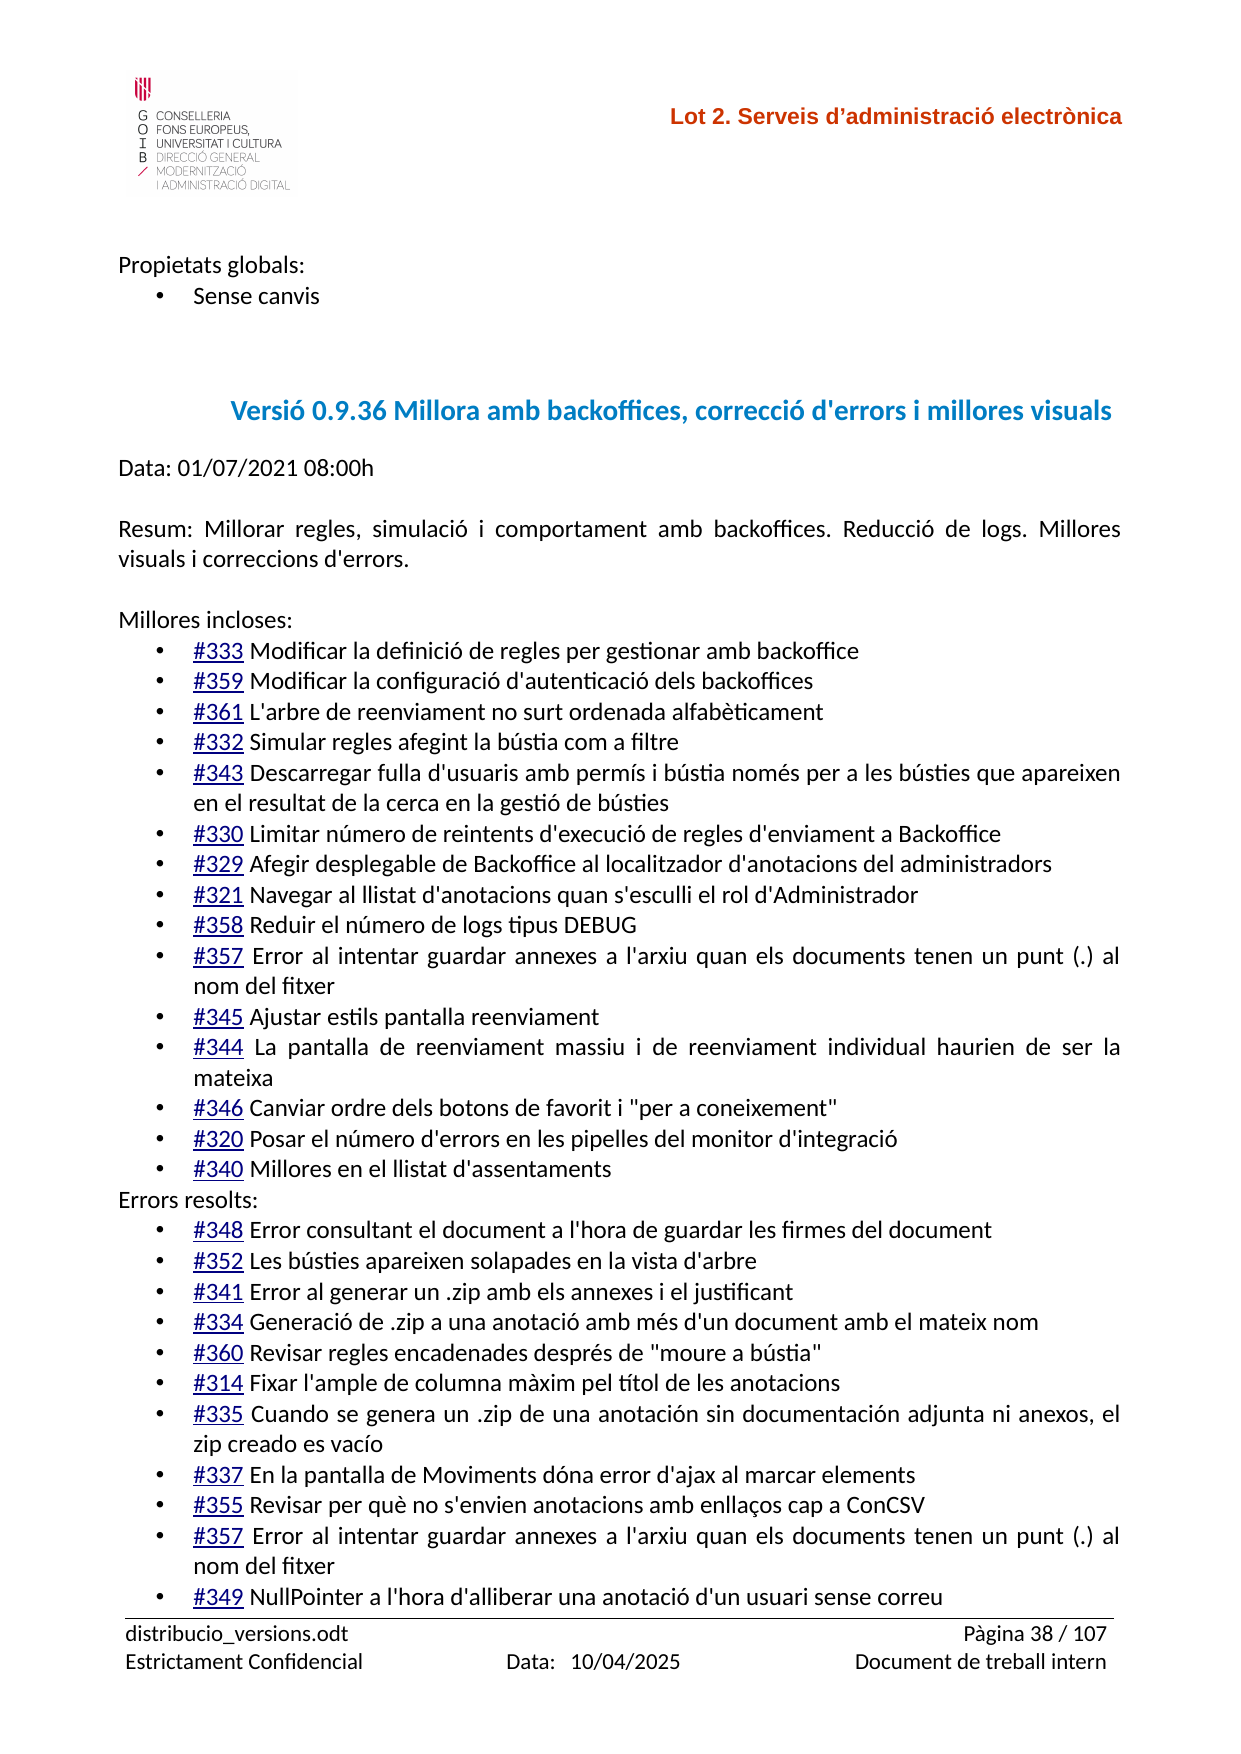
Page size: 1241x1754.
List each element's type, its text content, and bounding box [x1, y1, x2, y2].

list #358 Reduir el número de logs tipus DEBUG [156, 909, 1122, 940]
list #321 Navegar al llistat d'anotacions quan s'esculli el rol d'Administrador [156, 879, 1122, 909]
text Errors resolts: [118, 1184, 1122, 1215]
list #334 Generació de .zip a una anotació amb més d'un document amb el mateix nom [156, 1306, 1122, 1337]
list #340 Millores en el llistat d'assentaments [156, 1154, 1122, 1184]
text Data: 01/07/2021 08:00h [118, 452, 1122, 482]
text Propietats globals: [118, 250, 1122, 280]
list #343 Descarregar fulla d'usuaris amb permís i bústia només per a les bústies que apareixen en el resultat de la cerca en la gestió de bústies [156, 757, 1122, 818]
list #314 Fixar l'ample de columna màxim pel títol de les anotacions [156, 1367, 1122, 1398]
picture [126, 70, 299, 197]
list #335 Cuando se genera un .zip de una anotación sin documentación adjunta ni anexos, el zip creado es vacío [156, 1398, 1122, 1459]
list #361 L'arbre de reenviament no surt ordenada alfabèticament [156, 696, 1122, 726]
text Resum: Millorar regles, simulació i comportament amb backoffices. Reducció de logs. Millores visuals i correccions d'errors. [118, 513, 1122, 574]
list #360 Revisar regles encadenades després de "moure a bústia" [156, 1337, 1122, 1367]
subtitle Versió 0.9.36 Millora amb backoffices, correcció d'errors i millores visuals [153, 392, 1122, 428]
text Millores incloses: [118, 604, 1122, 635]
list #332 Simular regles afegint la bústia com a filtre [156, 726, 1122, 757]
list #348 Error consultant el document a l'hora de guardar les firmes del document [156, 1215, 1122, 1245]
list #320 Posar el número d'errors en les pipelles del monitor d'integració [156, 1123, 1122, 1154]
list #337 En la pantalla de Moviments dóna error d'ajax al marcar elements [156, 1459, 1122, 1489]
list #346 Canviar ordre dels botons de favorit i "per a coneixement" [156, 1093, 1122, 1123]
list #352 Les bústies apareixen solapades en la vista d'arbre [156, 1245, 1122, 1276]
list #359 Modificar la configuració d'autenticació dels backoffices [156, 665, 1122, 696]
list #341 Error al generar un .zip amb els annexes i el justificant [156, 1276, 1122, 1306]
list #330 Limitar número de reintents d'execució de regles d'enviament a Backoffice [156, 818, 1122, 848]
list #329 Afegir desplegable de Backoffice al localitzador d'anotacions del administradors [156, 848, 1122, 879]
list Sense canvis [156, 280, 1122, 311]
list #357 Error al intentar guardar annexes a l'arxiu quan els documents tenen un punt (.) al nom del fitxer [156, 940, 1122, 1001]
list #333 Modificar la definició de regles per gestionar amb backoffice [156, 635, 1122, 665]
list #355 Revisar per què no s'envien anotacions amb enllaços cap a ConCSV [156, 1489, 1122, 1520]
list #344 La pantalla de reenviament massiu i de reenviament individual haurien de ser la mateixa [156, 1032, 1122, 1093]
list #345 Ajustar estils pantalla reenviament [156, 1001, 1122, 1032]
list #349 NullPointer a l'hora d'alliberar una anotació d'un usuari sense correu [156, 1581, 1122, 1611]
list #357 Error al intentar guardar annexes a l'arxiu quan els documents tenen un punt (.) al nom del fitxer [156, 1520, 1122, 1581]
